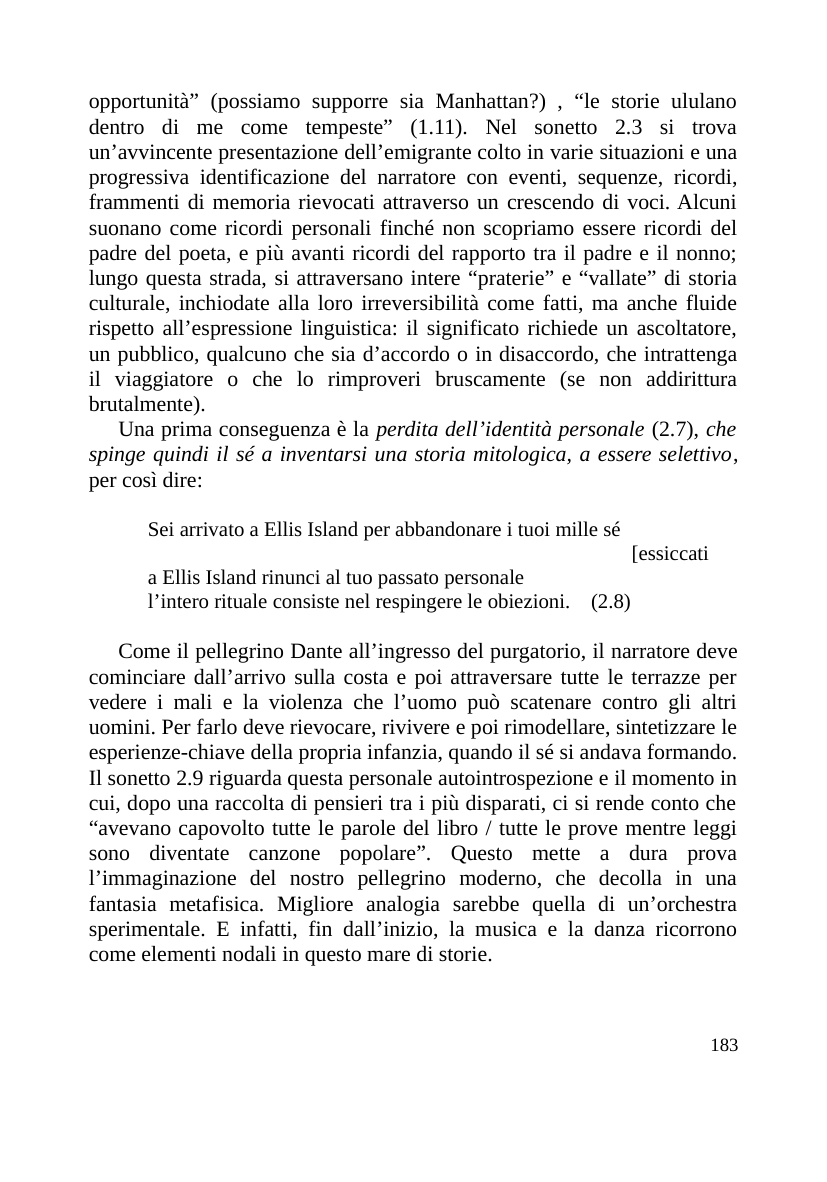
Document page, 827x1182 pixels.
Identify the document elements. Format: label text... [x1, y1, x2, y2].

text l’intero rituale consiste nel respingere le obiezioni. (2.8) [148, 589, 709, 613]
text a Ellis Island rinunci al tuo passato personale [148, 565, 709, 589]
text Come il pellegrino Dante all’ingresso del purgatorio, il narratore deve cominciare dall’arrivo sulla costa e poi attraversare tutte le terrazze per vedere i mali e la violenza che l’uomo può scatenare contro gli altri uomini. Per farlo deve rievocare, rivivere e poi rimodellare, sintetizzare le esperienze-chiave della propria infanzia, quando il sé si andava formando. Il sonetto 2.9 riguarda questa personale autointrospezione e il momento in cui, dopo una raccolta di pensieri tra i più disparati, ci si rende conto che “avevano capovolto tutte le parole del libro / tutte le prove mentre leggi sono diventate canzone popolare”. Questo mette a dura prova l’immaginazione del nostro pellegrino moderno, che decolla in una fantasia metafisica. Migliore analogia sarebbe quella di un’orchestra sperimentale. E infatti, fin dall’inizio, la musica e la danza ricorrono come elementi nodali in questo mare di storie. [88, 638, 738, 966]
text opportunità” (possiamo supporre sia Manhattan?) , “le storie ululano dentro di me come tempeste” (1.11). Nel sonetto 2.3 si trova un’avvincente presentazione dell’emigrante colto in varie situazioni e una progressiva identificazione del narratore con eventi, sequenze, ricordi, frammenti di memoria rievocati attraverso un crescendo di voci. Alcuni suonano come ricordi personali finché non scopriamo essere ricordi del padre del poeta, e più avanti ricordi del rapporto tra il padre e il nonno; lungo questa strada, si attraversano intere “praterie” e “vallate” di storia culturale, inchiodate alla loro irreversibilità come fatti, ma anche fluide rispetto all’espressione linguistica: il significato richiede un ascoltatore, un pubblico, qualcuno che sia d’accordo o in disaccordo, che intrattenga il viaggiatore o che lo rimproveri bruscamente (se non addirittura brutalmente). [88, 88, 738, 416]
text Sei arrivato a Ellis Island per abbandonare i tuoi mille sé [148, 517, 709, 541]
text [essiccati [148, 541, 709, 565]
text Una prima conseguenza è la perdita dell’identità personale (2.7), che spinge quindi il sé a inventarsi una storia mitologica, a essere selettivo, per così dire: [88, 416, 738, 492]
